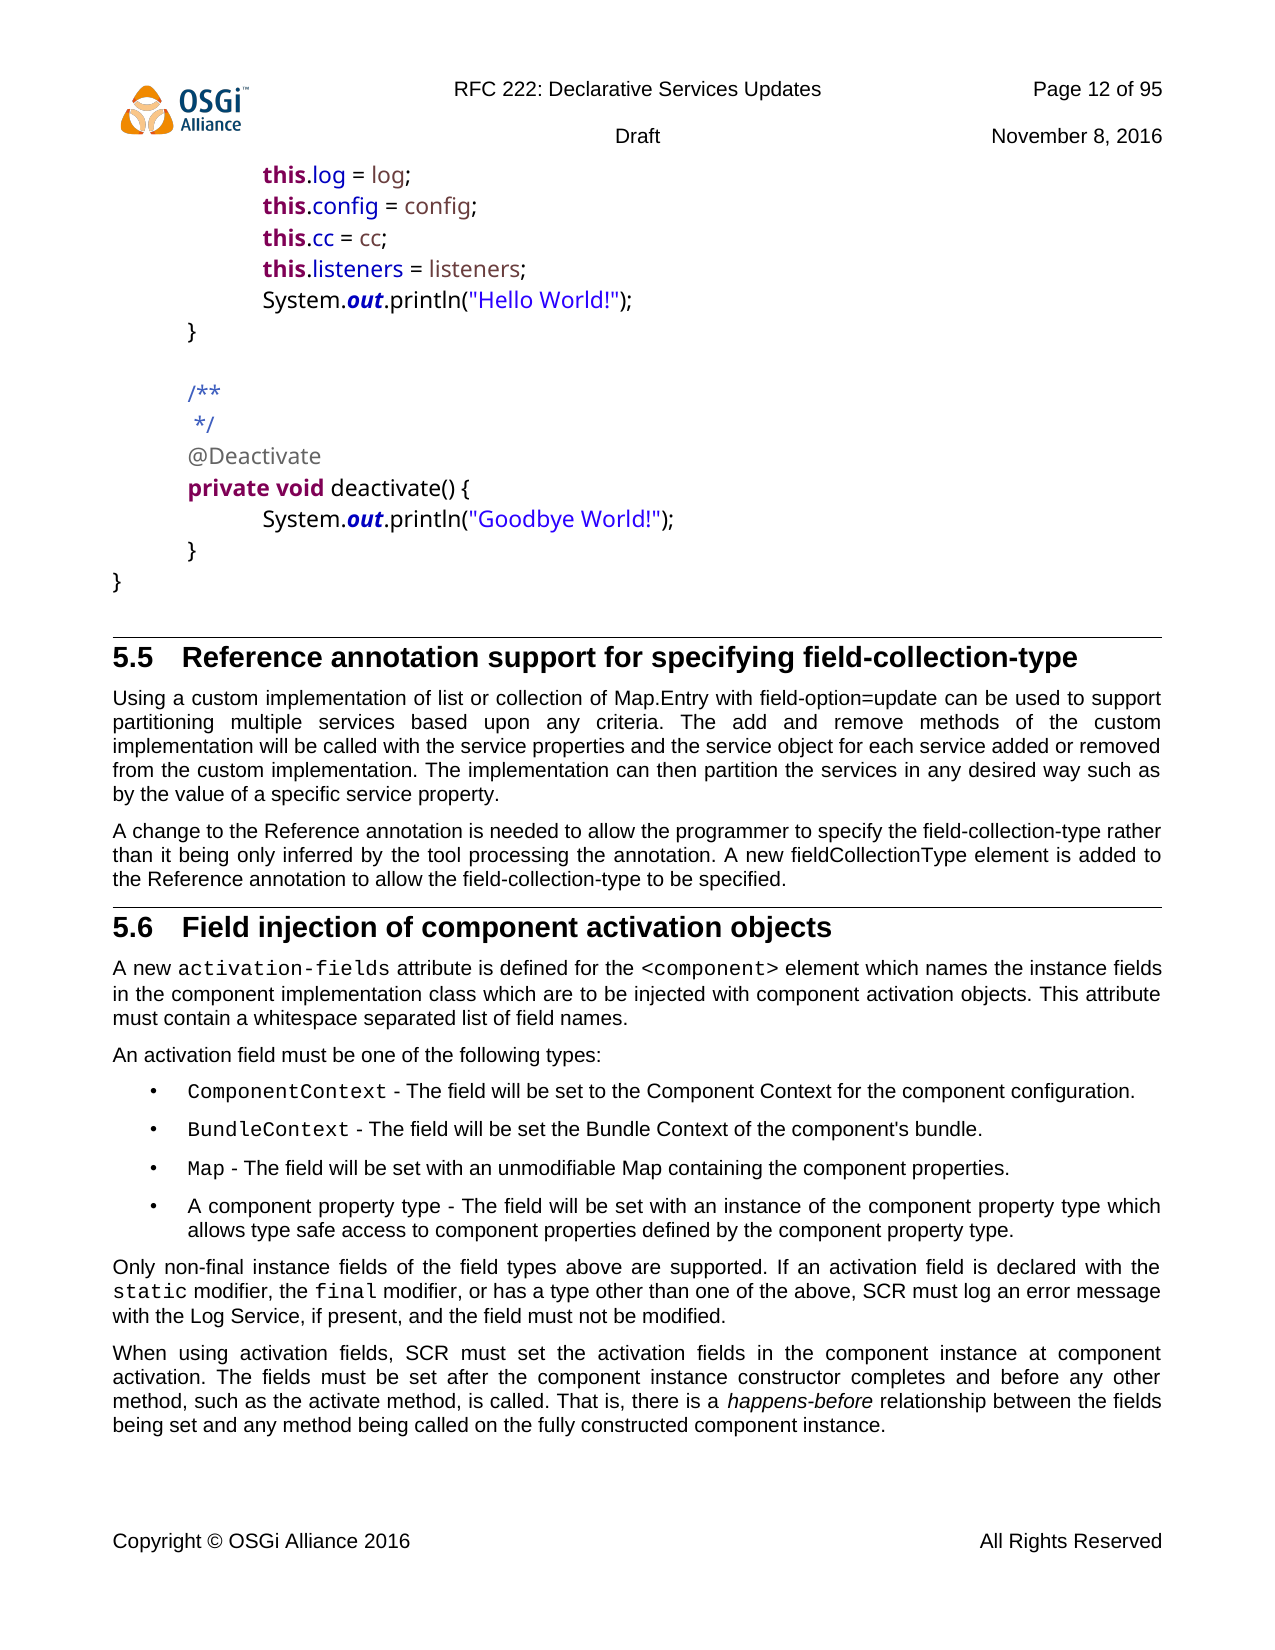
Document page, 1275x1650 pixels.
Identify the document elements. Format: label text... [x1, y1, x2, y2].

picture [113, 78, 257, 142]
list ComponentContext - The field will be set to the Component Context for the component configuration. [150, 1079, 1162, 1105]
text When using activation fields, SCR must set the activation fields in the component instance at component activation. The fields must be set after the component instance constructor completes and before any other method, such as the activate method, is called. That is, there is a happens-before relationship between the fields being set and any method being called on the fully constructed component instance. [112, 1341, 1162, 1437]
text this.cc = cc; [112, 221, 1162, 253]
text } [112, 565, 1162, 596]
text @Deactivate [112, 440, 1162, 471]
text this.log = log; [112, 159, 1162, 190]
text /** [112, 378, 1162, 409]
text } [112, 534, 1162, 565]
text } [112, 315, 1162, 346]
text An activation field must be one of the following types: [112, 1042, 1162, 1066]
text Only non-final instance fields of the field types above are supported. If an activation field is declared with the static modifier, the final modifier, or has a type other than one of the above, SCR must log an error message with the Log Service, if present, and the field must not be modified. [112, 1254, 1162, 1328]
text this.config = config; [112, 190, 1162, 221]
text this.listeners = listeners; [112, 253, 1162, 284]
list Map - The field will be set with an unmodifiable Map containing the component properties. [150, 1156, 1162, 1181]
subtitle Reference annotation support for specifying field-collection-type [112, 638, 1162, 674]
list A component property type - The field will be set with an instance of the component property type which allows type safe access to component properties defined by the component property type. [150, 1194, 1162, 1242]
text A new activation-fields attribute is defined for the <component> element which names the instance fields in the component implementation class which are to be injected with component activation objects. This attribute must contain a whitespace separated list of field names. [112, 956, 1162, 1030]
text private void deactivate() { [112, 471, 1162, 503]
text */ [112, 409, 1162, 440]
list BundleContext - The field will be set the Bundle Context of the component's bundle. [150, 1117, 1162, 1143]
text System.out.println("Goodbye World!"); [112, 503, 1162, 534]
subtitle Field injection of component activation objects [112, 908, 1162, 944]
text System.out.println("Hello World!"); [112, 284, 1162, 315]
text Using a custom implementation of list or collection of Map.Entry with field-option=update can be used to support partitioning multiple services based upon any criteria. The add and remove methods of the custom implementation will be called with the service properties and the service object for each service added or removed from the custom implementation. The implementation can then partition the services in any desired way such as by the value of a specific service property. [112, 686, 1162, 806]
text A change to the Reference annotation is needed to allow the programmer to specify the field-collection-type rather than it being only inferred by the tool processing the annotation. A new fieldCollectionType element is added to the Reference annotation to allow the field-collection-type to be specified. [112, 818, 1162, 890]
